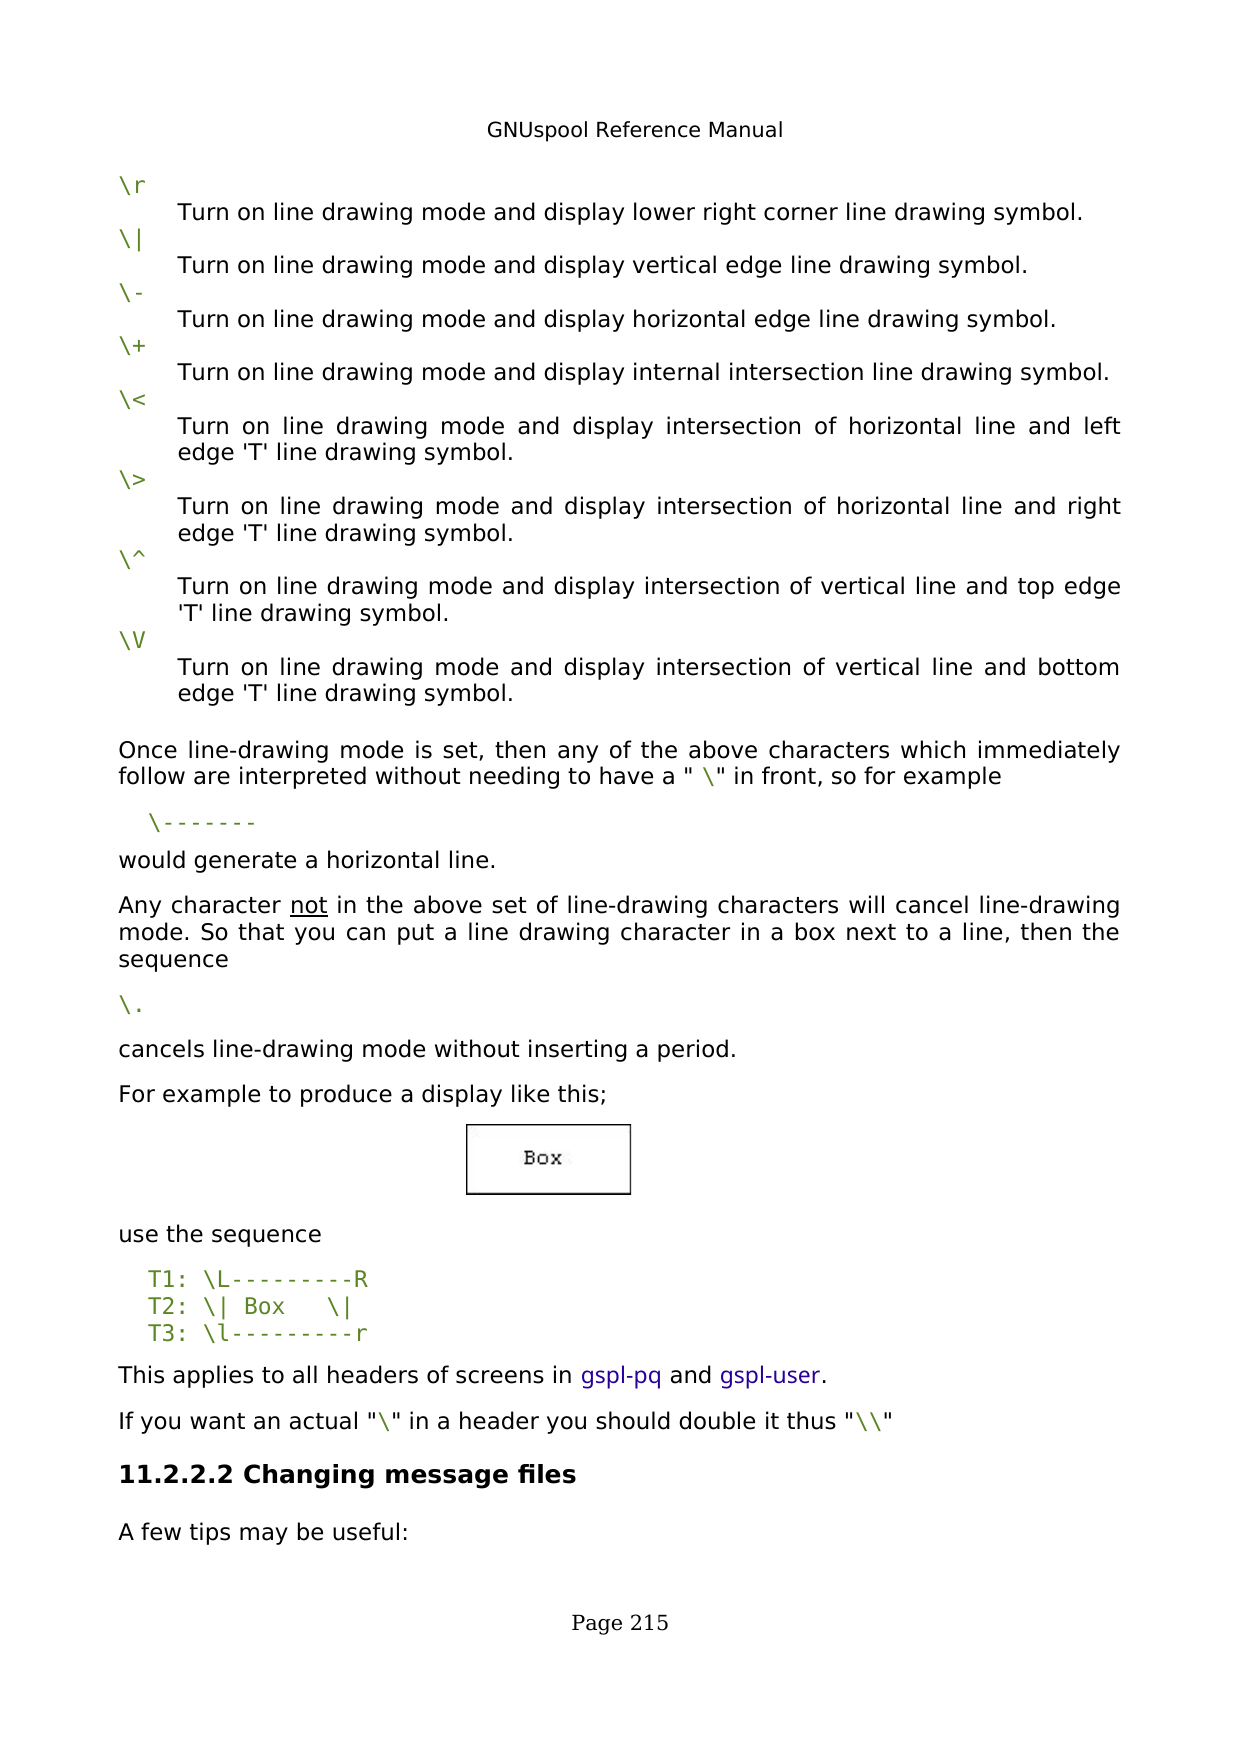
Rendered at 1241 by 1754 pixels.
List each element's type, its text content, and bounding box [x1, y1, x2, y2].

list Turn on line drawing mode and display intersection of vertical line and top edge 'T' line drawing symbol. [177, 573, 1122, 627]
text Once line-drawing mode is set, then any of the above characters which immediately follow are interpreted without needing to have a " \" in front, so for example [118, 737, 1122, 790]
text T3: \l---------r [148, 1320, 1122, 1347]
text This applies to all headers of screens in gspl-pq and gspl-user. [118, 1358, 1122, 1390]
text Any character not in the above set of line-drawing characters will cancel line-drawing mode. So that you can put a line drawing character in a box next to a line, then the sequence [118, 892, 1122, 973]
subtitle \+ [118, 332, 1122, 359]
list Turn on line drawing mode and display lower right corner line drawing symbol. [177, 199, 1122, 225]
subtitle \^ [118, 547, 1122, 573]
subtitle \| [118, 225, 1122, 252]
list Turn on line drawing mode and display intersection of vertical line and bottom edge 'T' line drawing symbol. [177, 654, 1122, 707]
list Turn on line drawing mode and display vertical edge line drawing symbol. [177, 252, 1122, 279]
text use the sequence [118, 1218, 1122, 1248]
list Turn on line drawing mode and display intersection of horizontal line and right edge 'T' line drawing symbol. [177, 493, 1122, 547]
subtitle \V [118, 627, 1122, 654]
text For example to produce a display like this; [118, 1081, 1122, 1108]
subtitle Changing message files [118, 1460, 1122, 1489]
text A few tips may be useful: [118, 1519, 1122, 1545]
subtitle \- [118, 279, 1122, 306]
text T1: \L---------R [148, 1266, 1122, 1293]
text would generate a horizontal line. [118, 847, 1122, 874]
text \. [118, 991, 1122, 1018]
subtitle \r [118, 172, 1122, 199]
picture [466, 1124, 632, 1195]
text \------- [148, 809, 1122, 835]
text If you want an actual "\" in a header you should double it thus "\\" [118, 1408, 1122, 1435]
list Turn on line drawing mode and display intersection of horizontal line and left edge 'T' line drawing symbol. [177, 413, 1122, 466]
text T2: \| Box \| [148, 1293, 1122, 1320]
list Turn on line drawing mode and display internal intersection line drawing symbol. [177, 359, 1122, 386]
list Turn on line drawing mode and display horizontal edge line drawing symbol. [177, 306, 1122, 332]
subtitle \> [118, 466, 1122, 493]
subtitle \< [118, 386, 1122, 413]
text cancels line-drawing mode without inserting a period. [118, 1036, 1122, 1063]
